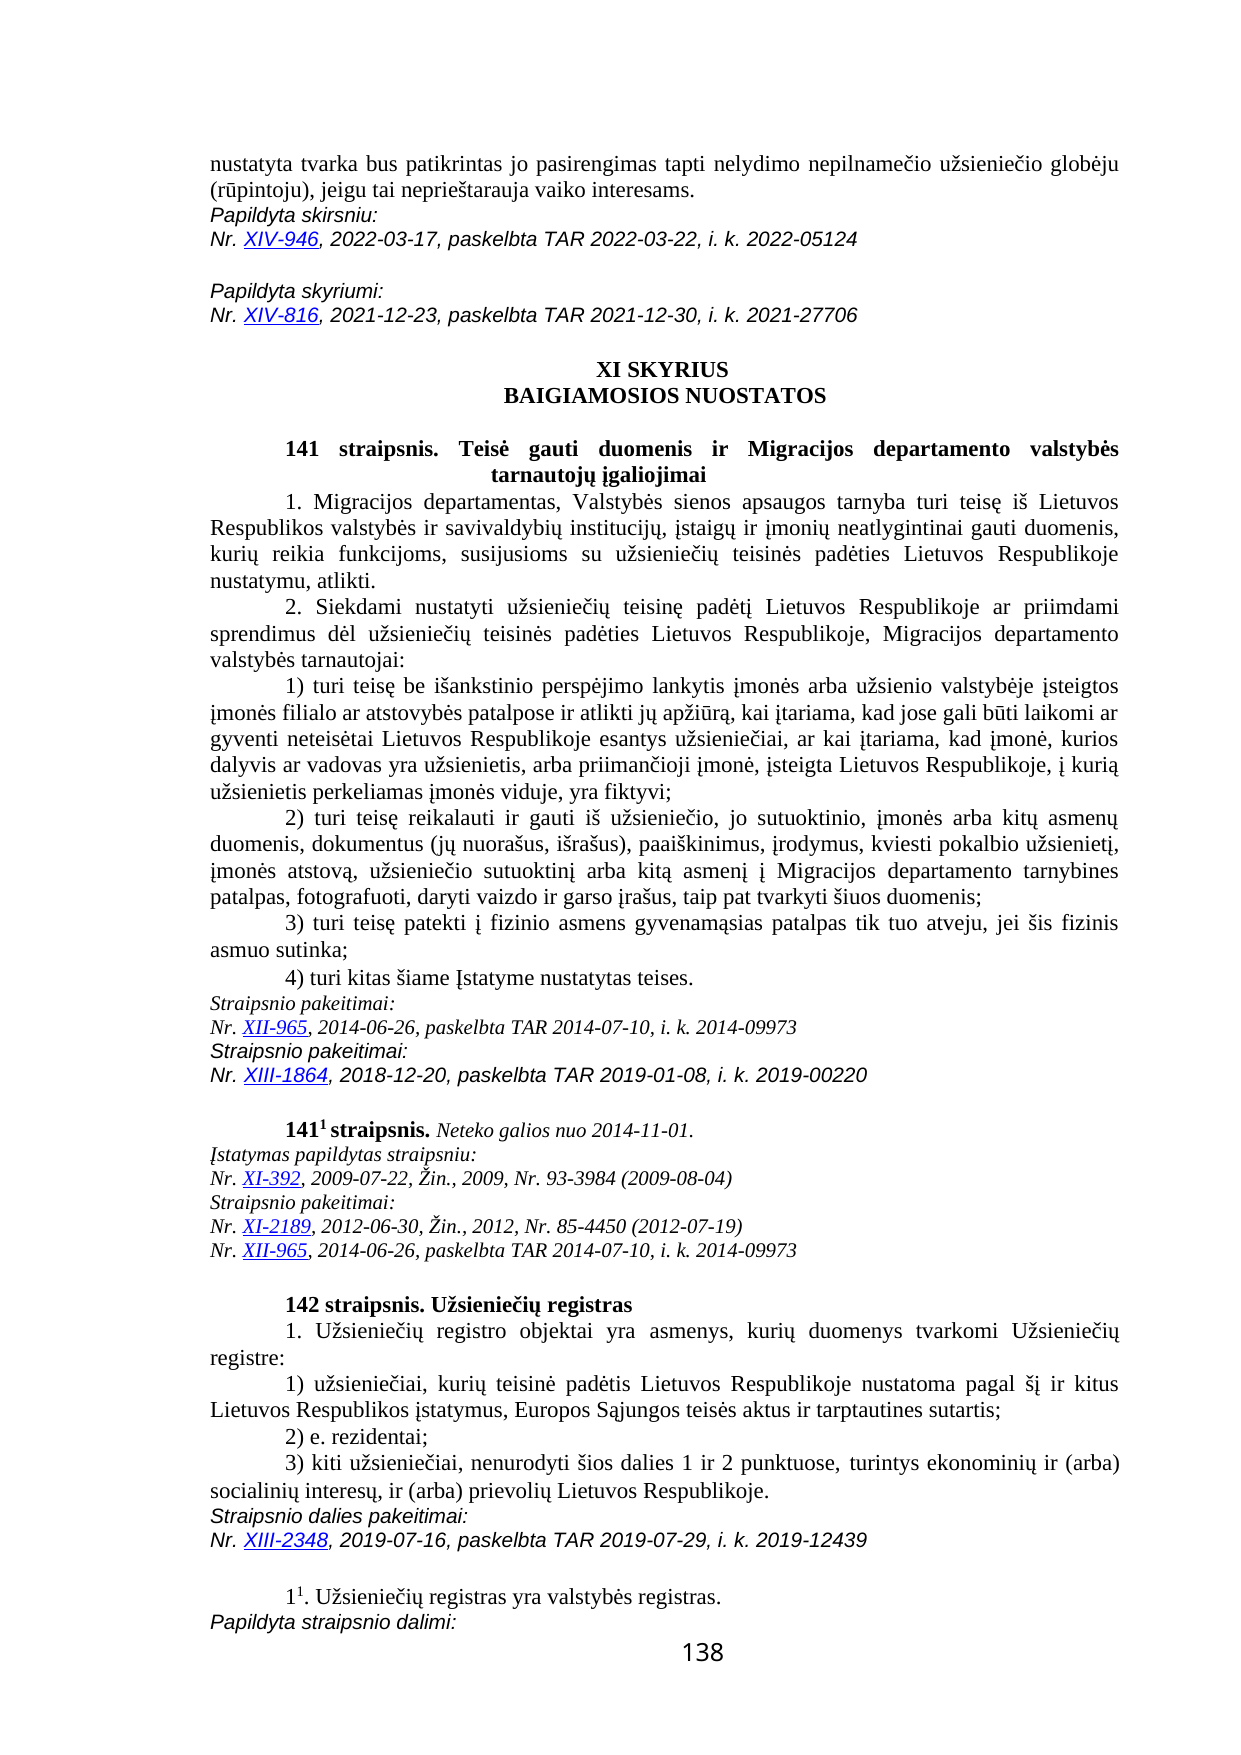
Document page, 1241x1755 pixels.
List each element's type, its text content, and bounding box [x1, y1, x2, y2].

text 2) turi teisę reikalauti ir gauti iš užsieniečio, jo sutuoktinio, įmonės arba kitų asmenų duomenis, dokumentus (jų nuorašus, išrašus), paaiškinimus, įrodymus, kviesti pokalbio užsienietį, įmonės atstovą, užsieniečio sutuoktinį arba kitą asmenį į Migracijos departamento tarnybines patalpas, fotografuoti, daryti vaizdo ir garso įrašus, taip pat tvarkyti šiuos duomenis; [210, 804, 1120, 909]
text Papildyta straipsnio dalimi: [210, 1610, 1120, 1634]
text 3) kiti užsieniečiai, nenurodyti šios dalies 1 ir 2 punktuose, turintys ekonominių ir (arba) socialinių interesų, ir (arba) prievolių Lietuvos Respublikoje. [210, 1449, 1120, 1504]
text Papildyta skirsniu: [210, 203, 1120, 227]
text Straipsnio pakeitimai: [210, 1039, 1120, 1063]
text Nr. XI-392, 2009-07-22, Žin., 2009, Nr. 93-3984 (2009-08-04) [210, 1166, 1120, 1190]
text 1) turi teisę be išankstinio perspėjimo lankytis įmonės arba užsienio valstybėje įsteigtos įmonės filialo ar atstovybės patalpose ir atlikti jų apžiūrą, kai įtariama, kad jose gali būti laikomi ar gyventi neteisėtai Lietuvos Respublikoje esantys užsieniečiai, ar kai įtariama, kad įmonė, kurios dalyvis ar vadovas yra užsienietis, arba priimančioji įmonė, įsteigta Lietuvos Respublikoje, į kurią užsienietis perkeliamas įmonės viduje, yra fiktyvi; [210, 672, 1120, 804]
text Straipsnio pakeitimai: [210, 991, 1120, 1015]
text Nr. XIII-1864, 2018-12-20, paskelbta TAR 2019-01-08, i. k. 2019-00220 [210, 1063, 1120, 1087]
text Įstatymas papildytas straipsniu: [210, 1142, 1120, 1166]
text nustatyta tvarka bus patikrintas jo pasirengimas tapti nelydimo nepilnamečio užsieniečio globėju (rūpintoju), jeigu tai neprieštarauja vaiko interesams. [210, 150, 1120, 203]
text BAIGIAMOSIOS NUOSTATOS [210, 382, 1120, 409]
text 1. Užsieniečių registro objektai yra asmenys, kurių duomenys tvarkomi Užsieniečių registre: [210, 1317, 1120, 1370]
text 2. Siekdami nustatyti užsieniečių teisinę padėtį Lietuvos Respublikoje ar priimdami sprendimus dėl užsieniečių teisinės padėties Lietuvos Respublikoje, Migracijos departamento valstybės tarnautojai: [210, 593, 1120, 672]
text 1. Migracijos departamentas, Valstybės sienos apsaugos tarnyba turi teisę iš Lietuvos Respublikos valstybės ir savivaldybių institucijų, įstaigų ir įmonių neatlygintinai gauti duomenis, kurių reikia funkcijoms, susijusioms su užsieniečių teisinės padėties Lietuvos Respublikoje nustatymu, atlikti. [210, 488, 1120, 593]
text Straipsnio pakeitimai: [210, 1190, 1120, 1214]
subtitle 142 straipsnis. Užsieniečių registras [210, 1291, 1120, 1317]
text 4) turi kitas šiame Įstatyme nustatytas teises. [210, 962, 1120, 991]
text 3) turi teisę patekti į fizinio asmens gyvenamąsias patalpas tik tuo atveju, jei šis fizinis asmuo sutinka; [210, 909, 1120, 962]
text 1) užsieniečiai, kurių teisinė padėtis Lietuvos Respublikoje nustatoma pagal šį ir kitus Lietuvos Respublikos įstatymus, Europos Sąjungos teisės aktus ir tarptautines sutartis; [210, 1370, 1120, 1423]
text XI SKYRIUS [210, 356, 1120, 382]
text Nr. XII-965, 2014-06-26, paskelbta TAR 2014-07-10, i. k. 2014-09973 [210, 1015, 1120, 1039]
text 1411 straipsnis. Neteko galios nuo 2014-11-01. [210, 1116, 1120, 1142]
text Papildyta skyriumi: [210, 279, 1120, 303]
text 11. Užsieniečių registras yra valstybės registras. [210, 1581, 1120, 1610]
text 2) e. rezidentai; [210, 1423, 1120, 1449]
text Straipsnio dalies pakeitimai: [210, 1504, 1120, 1528]
text Nr. XIII-2348, 2019-07-16, paskelbta TAR 2019-07-29, i. k. 2019-12439 [210, 1528, 1120, 1552]
text Nr. XIV-816, 2021-12-23, paskelbta TAR 2021-12-30, i. k. 2021-27706 [210, 303, 1120, 327]
text Nr. XI-2189, 2012-06-30, Žin., 2012, Nr. 85-4450 (2012-07-19) [210, 1214, 1120, 1238]
text Nr. XII-965, 2014-06-26, paskelbta TAR 2014-07-10, i. k. 2014-09973 [210, 1238, 1120, 1262]
text Nr. XIV-946, 2022-03-17, paskelbta TAR 2022-03-22, i. k. 2022-05124 [210, 227, 1120, 251]
text 141 straipsnis. Teisė gauti duomenis ir Migracijos departamento valstybės tarnautojų įgaliojimai [285, 435, 1120, 488]
